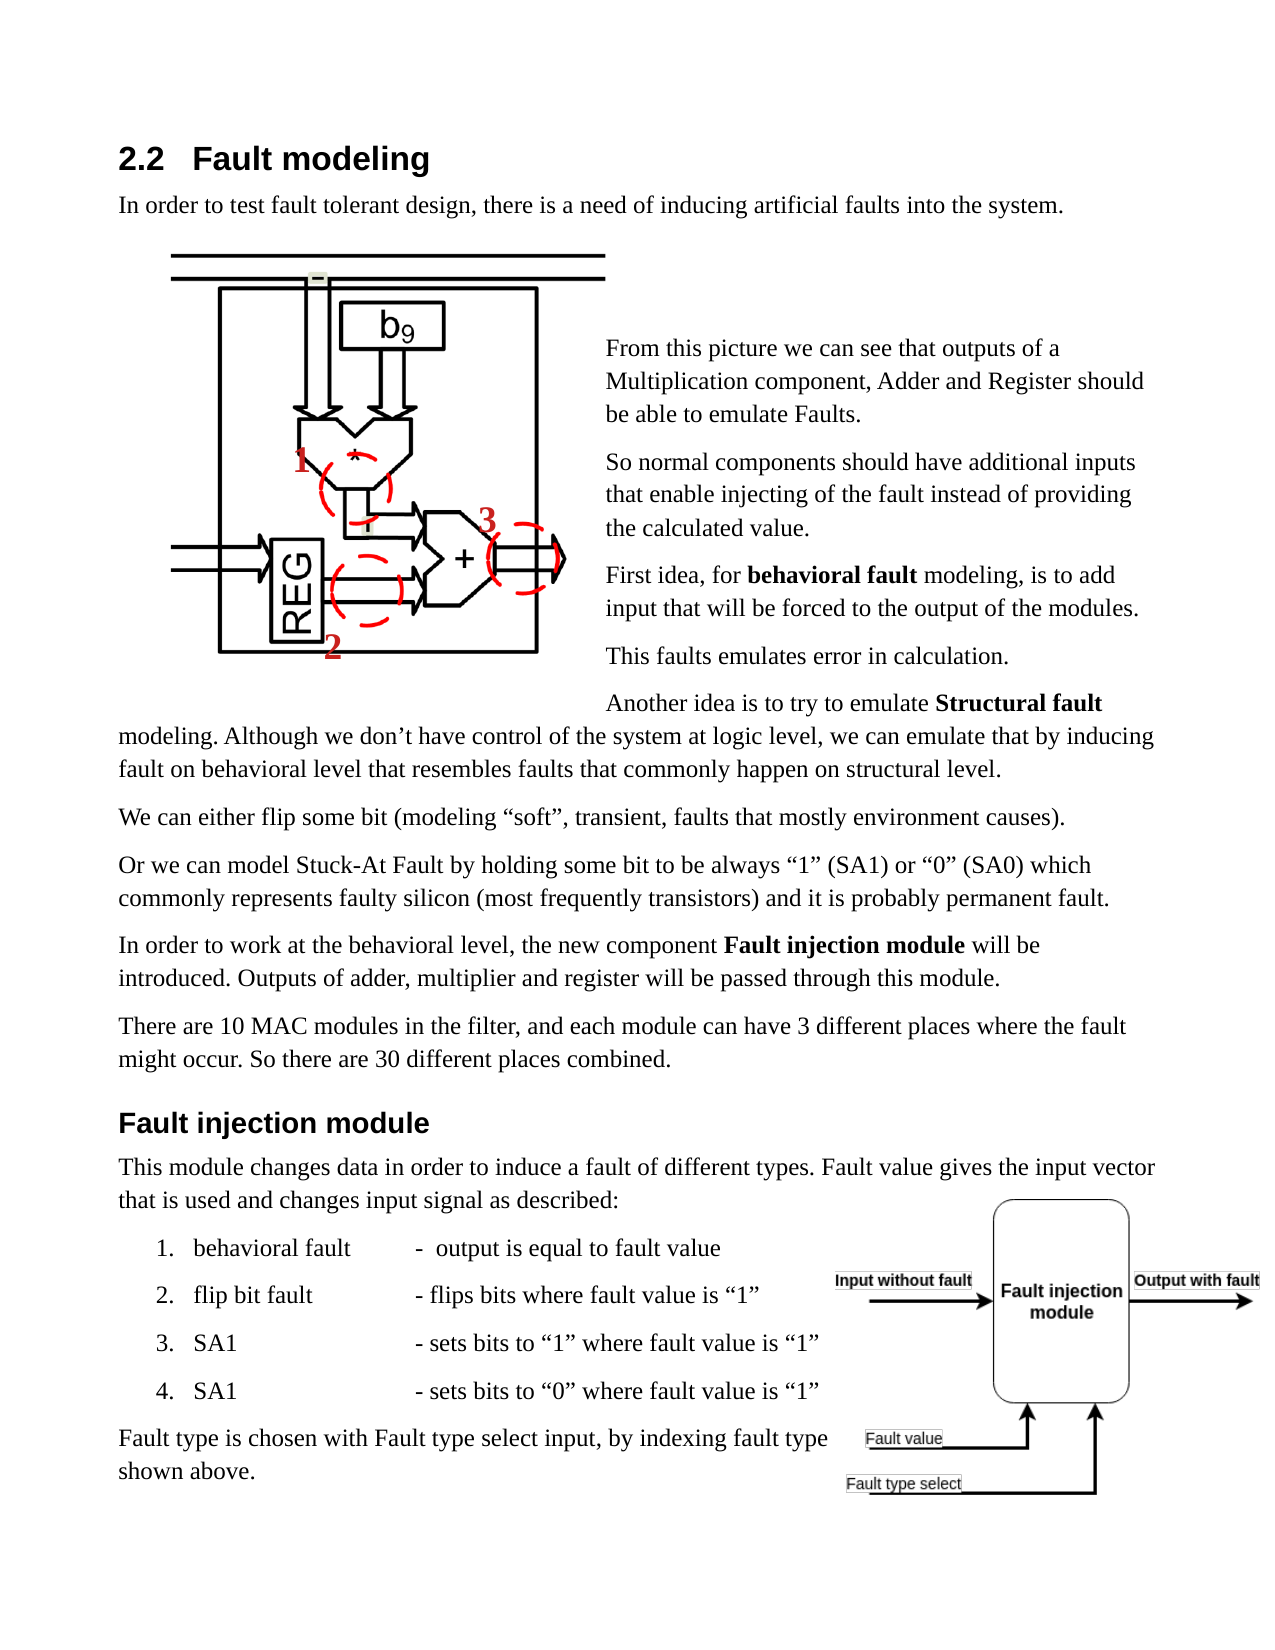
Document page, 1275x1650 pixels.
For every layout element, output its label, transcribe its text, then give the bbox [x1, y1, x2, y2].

text [118, 560, 170, 622]
picture [170, 230, 606, 692]
list SA1 - sets bits to “0” where fault value is “1” [156, 1376, 835, 1404]
text In order to test fault tolerant design, there is a need of inducing artificial faults into the system. [118, 190, 1157, 219]
text This module changes data in order to induce a fault of different types. Fault value gives the input vector that is used and changes input signal as described: [118, 1152, 1157, 1214]
text [118, 447, 170, 541]
text Another idea is to try to emulate Structural fault modeling. Although we don’t have control of the system at logic level, we can emulate that by inducing fault on behavioral level that resembles faults that commonly happen on structural level. [118, 688, 1157, 783]
subtitle Fault modeling [118, 139, 1157, 178]
list behavioral fault - output is equal to fault value [156, 1233, 835, 1262]
text First idea, for behavioral fault modeling, is to add input that will be forced to the output of the modules. [606, 560, 1157, 622]
list flip bit fault - flips bits where fault value is “1” [156, 1281, 835, 1309]
list SA1 - sets bits to “1” where fault value is “1” [156, 1328, 835, 1357]
text Or we can model Stuck-At Fault by holding some bit to be always “1” (SA1) or “0” (SA0) which commonly represents faulty silicon (most frequently transistors) and it is probably permanent fault. [118, 850, 1157, 911]
text [118, 641, 170, 669]
text Fault type is chosen with Fault type select input, by indexing fault type shown above. [118, 1423, 835, 1485]
text [118, 333, 170, 428]
picture [835, 1199, 1264, 1504]
text There are 10 MAC modules in the filter, and each module can have 3 different places where the fault might occur. So there are 30 different places combined. [118, 1011, 1157, 1073]
text This faults emulates error in calculation. [606, 641, 1157, 669]
text In order to work at the behavioral level, the new component Fault injection module will be introduced. Outputs of adder, multiplier and register will be passed through this module. [118, 930, 1157, 992]
text We can either flip some bit (modeling “soft”, transient, faults that mostly environment causes). [118, 802, 1157, 831]
text From this picture we can see that outputs of a Multiplication component, Adder and Register should be able to emulate Faults. [606, 333, 1157, 428]
subtitle Fault injection module [118, 1106, 1157, 1140]
text So normal components should have additional inputs that enable injecting of the fault instead of providing the calculated value. [606, 447, 1157, 541]
